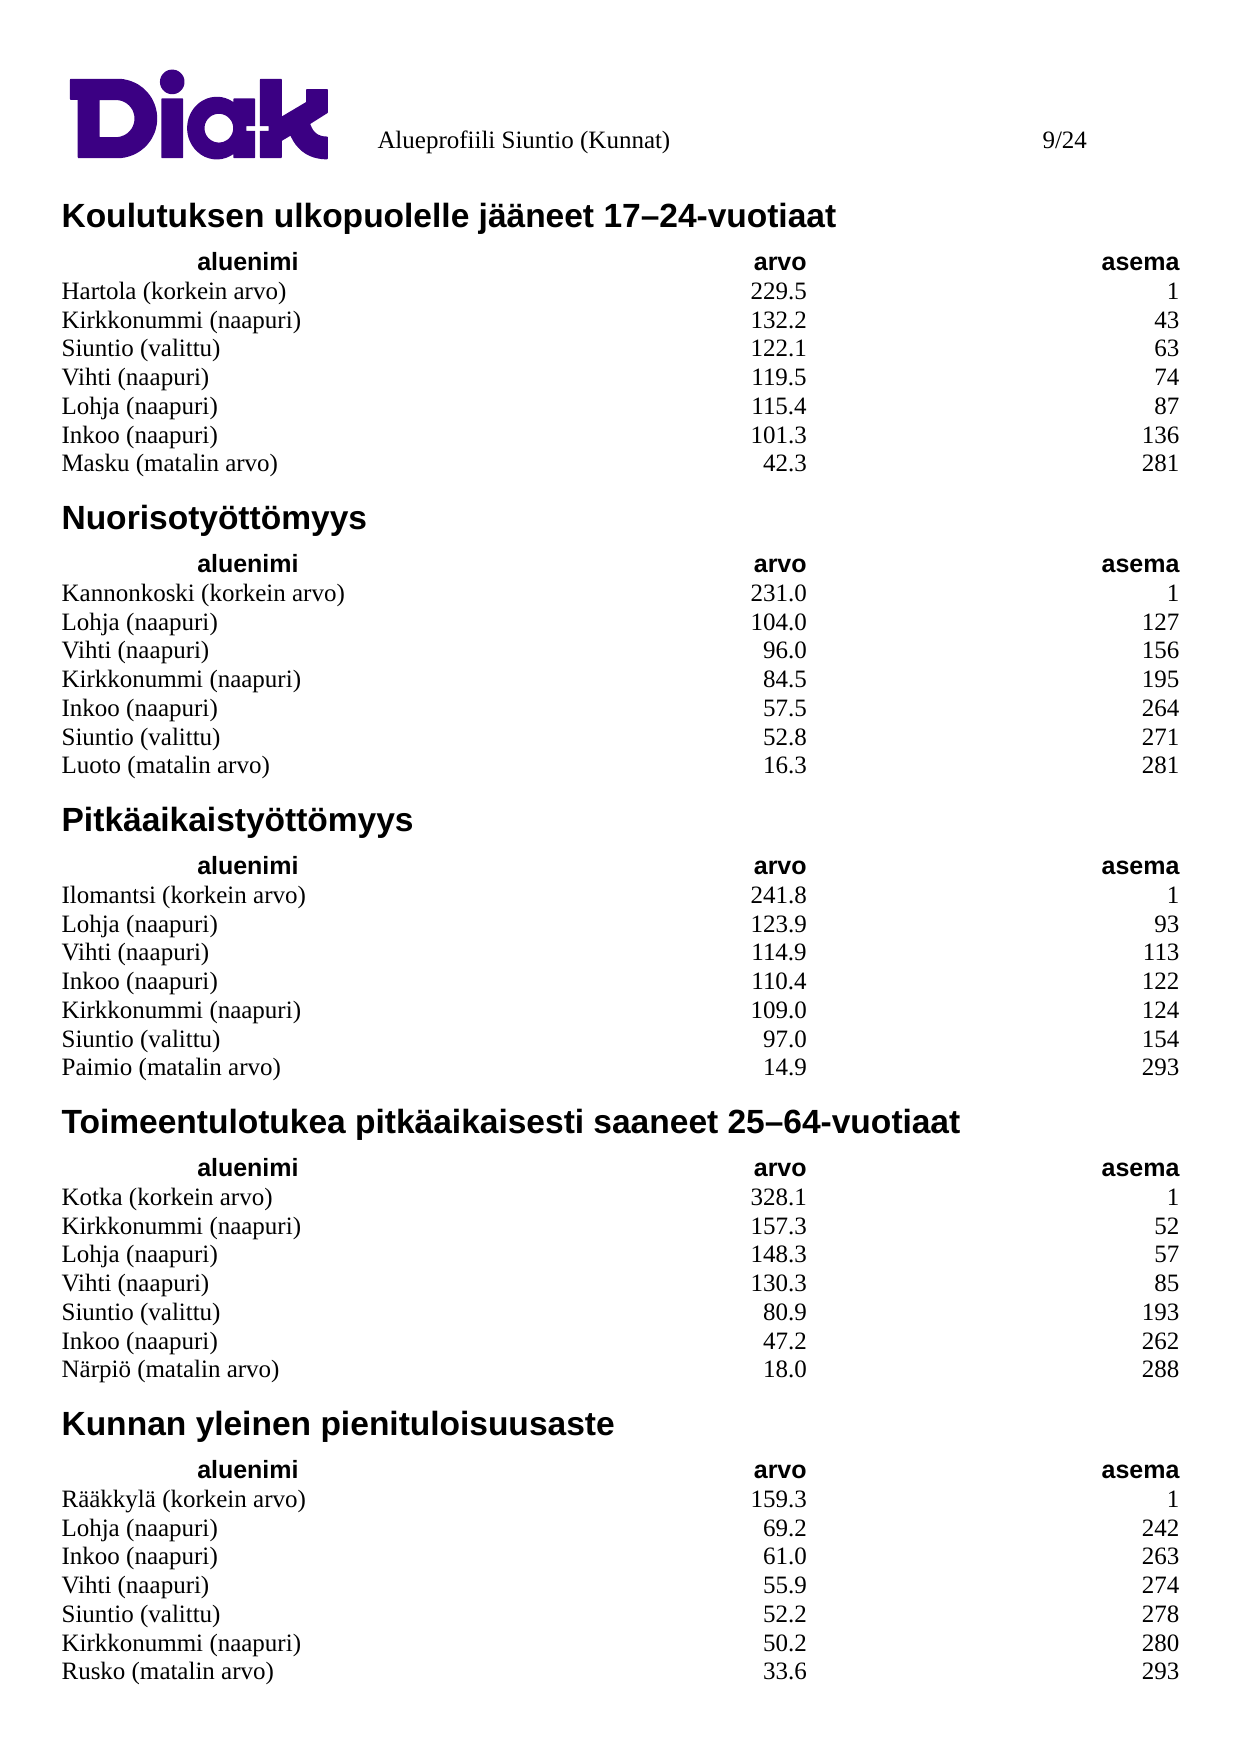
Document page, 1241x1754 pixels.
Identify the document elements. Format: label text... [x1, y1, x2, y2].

table_cell 263 [806, 1541, 1179, 1570]
table_cell 96.0 [434, 636, 806, 664]
table_cell Hartola (korkein arvo) [61, 276, 434, 305]
table_header asema [806, 1153, 1179, 1182]
table_cell 156 [806, 636, 1179, 664]
table_cell Lohja (naapuri) [61, 1513, 434, 1541]
table_cell 84.5 [434, 664, 806, 693]
table_cell Kirkkonummi (naapuri) [61, 664, 434, 693]
table_cell 281 [806, 449, 1179, 477]
table_cell Vihti (naapuri) [61, 1268, 434, 1297]
table_cell 127 [806, 607, 1179, 636]
table_header arvo [434, 1153, 806, 1182]
subtitle Nuorisotyöttömyys [61, 498, 1179, 537]
table_cell 293 [806, 1053, 1179, 1081]
table_cell 114.9 [434, 938, 806, 966]
subtitle Kunnan yleinen pienituloisuusaste [61, 1404, 1179, 1443]
table_cell Lohja (naapuri) [61, 1240, 434, 1268]
table_cell Inkoo (naapuri) [61, 966, 434, 995]
table_cell Inkoo (naapuri) [61, 420, 434, 448]
table_cell 264 [806, 693, 1179, 722]
table_cell Kotka (korkein arvo) [61, 1182, 434, 1211]
table_cell 231.0 [434, 578, 806, 607]
table_cell 87 [806, 391, 1179, 420]
table_header asema [806, 851, 1179, 880]
table_cell 57 [806, 1240, 1179, 1268]
table_cell 1 [806, 880, 1179, 909]
table_cell Kirkkonummi (naapuri) [61, 1628, 434, 1656]
table_cell Siuntio (valittu) [61, 1297, 434, 1326]
table_header aluenimi [61, 549, 434, 578]
table_cell 154 [806, 1024, 1179, 1052]
table_cell Siuntio (valittu) [61, 722, 434, 751]
table_cell 109.0 [434, 995, 806, 1024]
table_cell Vihti (naapuri) [61, 362, 434, 391]
table_cell 280 [806, 1628, 1179, 1656]
table_cell Rusko (matalin arvo) [61, 1656, 434, 1685]
table_cell 110.4 [434, 966, 806, 995]
table_cell 274 [806, 1570, 1179, 1599]
table_cell 14.9 [434, 1053, 806, 1081]
table_cell Vihti (naapuri) [61, 1570, 434, 1599]
table_cell 47.2 [434, 1326, 806, 1354]
table_cell 69.2 [434, 1513, 806, 1541]
table_cell 148.3 [434, 1240, 806, 1268]
table_header asema [806, 549, 1179, 578]
table_cell 50.2 [434, 1628, 806, 1656]
table_cell 115.4 [434, 391, 806, 420]
table_cell Siuntio (valittu) [61, 1599, 434, 1628]
table_cell Siuntio (valittu) [61, 1024, 434, 1052]
table_cell 293 [806, 1656, 1179, 1685]
table_header aluenimi [61, 1153, 434, 1182]
table_cell 159.3 [434, 1484, 806, 1513]
table_cell 97.0 [434, 1024, 806, 1052]
table_header aluenimi [61, 1455, 434, 1484]
table_cell 271 [806, 722, 1179, 751]
table_cell 42.3 [434, 449, 806, 477]
table_header arvo [434, 247, 806, 276]
table_cell Ilomantsi (korkein arvo) [61, 880, 434, 909]
table_header arvo [434, 1455, 806, 1484]
table_cell 57.5 [434, 693, 806, 722]
table_cell Kannonkoski (korkein arvo) [61, 578, 434, 607]
table_cell Paimio (matalin arvo) [61, 1053, 434, 1081]
table_cell 43 [806, 305, 1179, 333]
table_cell Vihti (naapuri) [61, 636, 434, 664]
table_cell 195 [806, 664, 1179, 693]
table_cell 288 [806, 1355, 1179, 1383]
table_cell 193 [806, 1297, 1179, 1326]
table_cell 74 [806, 362, 1179, 391]
table_cell 1 [806, 1182, 1179, 1211]
table_cell 1 [806, 1484, 1179, 1513]
table_header arvo [434, 549, 806, 578]
table_header arvo [434, 851, 806, 880]
table_cell 55.9 [434, 1570, 806, 1599]
table_cell Rääkkylä (korkein arvo) [61, 1484, 434, 1513]
table_cell Siuntio (valittu) [61, 334, 434, 362]
table_cell 281 [806, 751, 1179, 779]
subtitle Koulutuksen ulkopuolelle jääneet 17–24-vuotiaat [61, 196, 1179, 235]
table_cell 18.0 [434, 1355, 806, 1383]
table_cell 52 [806, 1211, 1179, 1239]
table_cell 157.3 [434, 1211, 806, 1239]
table_cell Inkoo (naapuri) [61, 1326, 434, 1354]
table_cell 33.6 [434, 1656, 806, 1685]
table_cell 278 [806, 1599, 1179, 1628]
table_cell 242 [806, 1513, 1179, 1541]
table_cell 119.5 [434, 362, 806, 391]
table_cell 1 [806, 578, 1179, 607]
table_cell 136 [806, 420, 1179, 448]
table_header aluenimi [61, 247, 434, 276]
subtitle Pitkäaikaistyöttömyys [61, 800, 1179, 839]
table_cell 16.3 [434, 751, 806, 779]
table_cell Luoto (matalin arvo) [61, 751, 434, 779]
table_cell 52.2 [434, 1599, 806, 1628]
subtitle Toimeentulotukea pitkäaikaisesti saaneet 25–64-vuotiaat [61, 1102, 1179, 1141]
table_cell 93 [806, 909, 1179, 937]
table_cell Kirkkonummi (naapuri) [61, 305, 434, 333]
table_cell 132.2 [434, 305, 806, 333]
table_cell Inkoo (naapuri) [61, 693, 434, 722]
table_header asema [806, 247, 1179, 276]
table_cell Inkoo (naapuri) [61, 1541, 434, 1570]
table_cell 113 [806, 938, 1179, 966]
table_cell Kirkkonummi (naapuri) [61, 995, 434, 1024]
table_cell 229.5 [434, 276, 806, 305]
table_cell 80.9 [434, 1297, 806, 1326]
table_cell 130.3 [434, 1268, 806, 1297]
table_cell 104.0 [434, 607, 806, 636]
table_header asema [806, 1455, 1179, 1484]
table_cell Lohja (naapuri) [61, 909, 434, 937]
table_cell 52.8 [434, 722, 806, 751]
table_cell 262 [806, 1326, 1179, 1354]
table_cell 85 [806, 1268, 1179, 1297]
table_cell Lohja (naapuri) [61, 607, 434, 636]
table_cell 122 [806, 966, 1179, 995]
table_cell 1 [806, 276, 1179, 305]
table_cell 123.9 [434, 909, 806, 937]
table_cell Lohja (naapuri) [61, 391, 434, 420]
table_cell 122.1 [434, 334, 806, 362]
table_cell Kirkkonummi (naapuri) [61, 1211, 434, 1239]
table_cell 124 [806, 995, 1179, 1024]
table_header aluenimi [61, 851, 434, 880]
table_cell Vihti (naapuri) [61, 938, 434, 966]
table_cell Masku (matalin arvo) [61, 449, 434, 477]
table_cell 61.0 [434, 1541, 806, 1570]
table_cell 328.1 [434, 1182, 806, 1211]
table_cell 241.8 [434, 880, 806, 909]
table_cell 101.3 [434, 420, 806, 448]
table_cell 63 [806, 334, 1179, 362]
table_cell Närpiö (matalin arvo) [61, 1355, 434, 1383]
